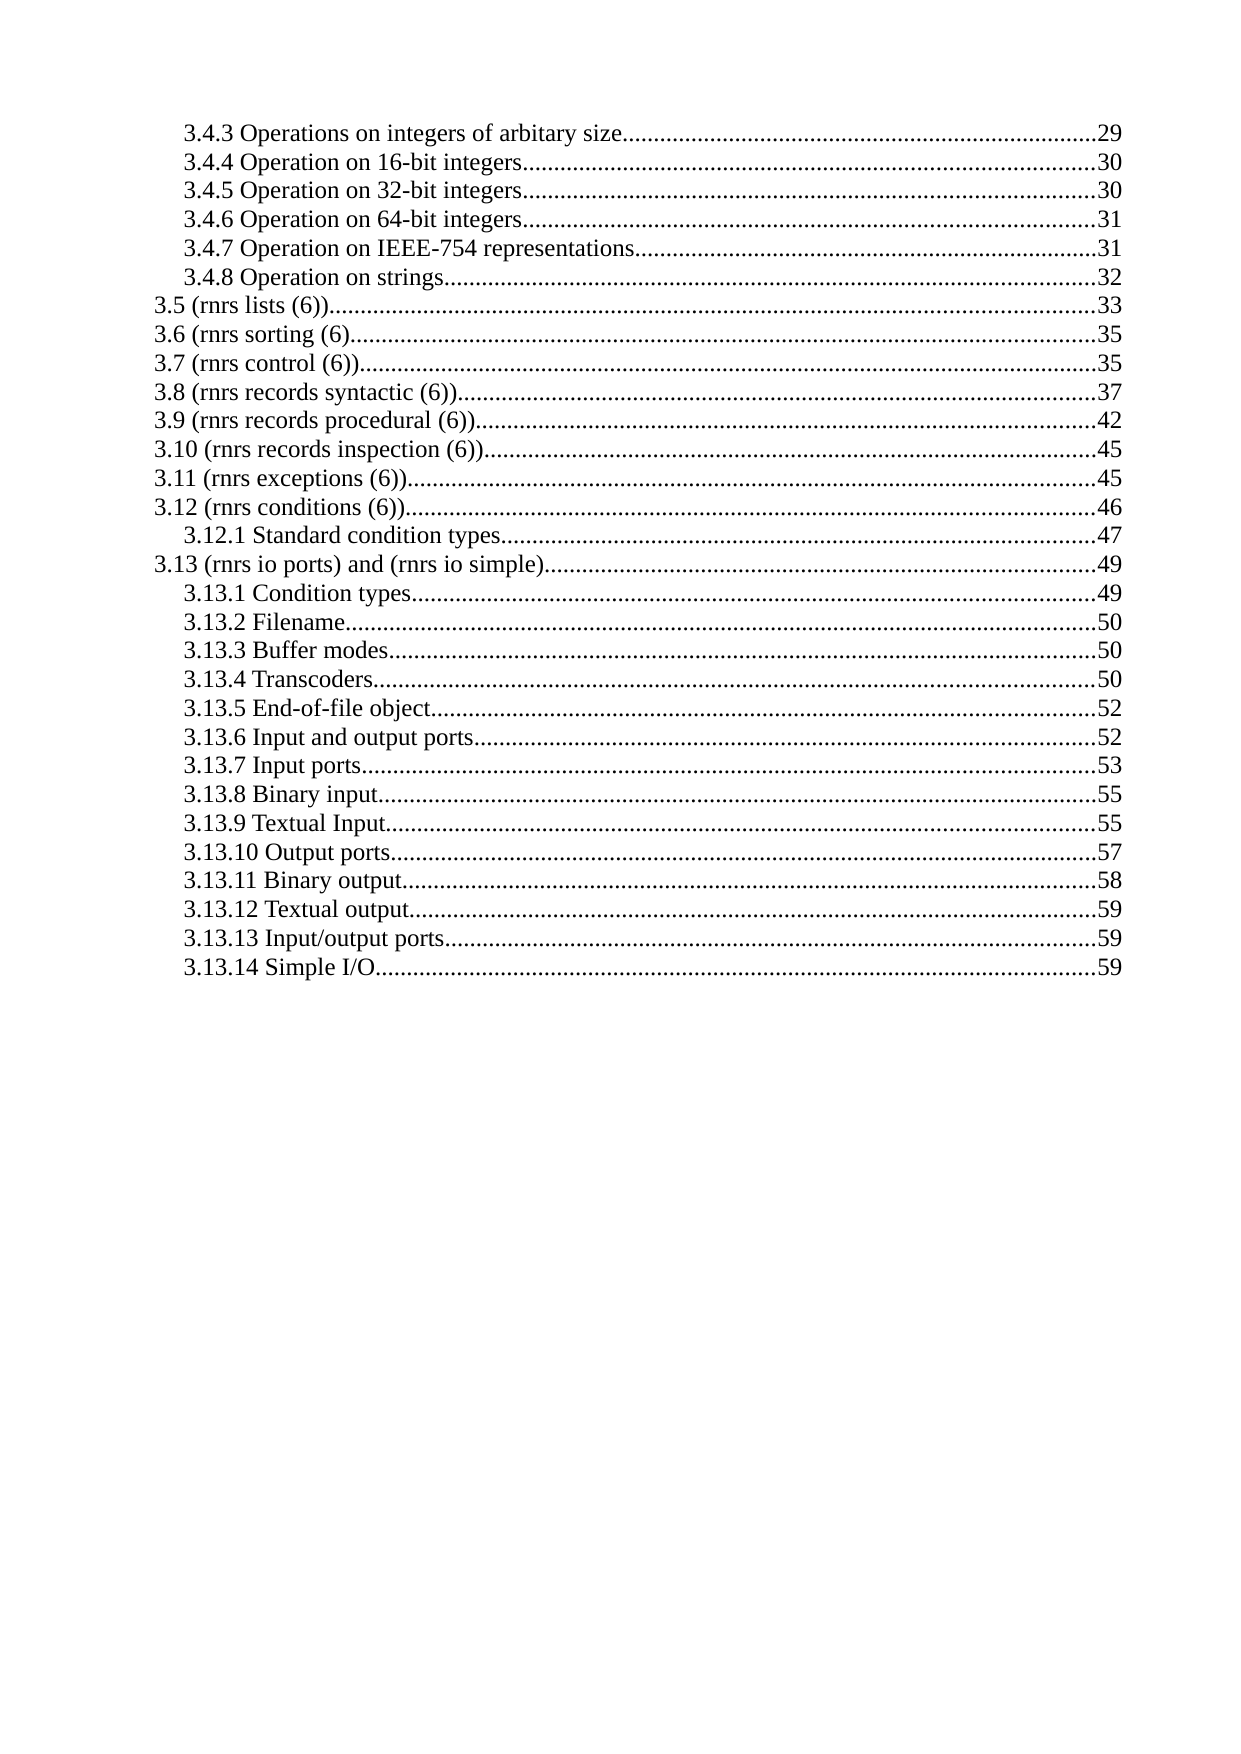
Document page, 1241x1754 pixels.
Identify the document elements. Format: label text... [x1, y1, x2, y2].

text 3.8 (rnrs records syntactic (6)) 37 [148, 377, 1122, 406]
text 3.12.1 Standard condition types 47 [177, 521, 1122, 549]
text 3.13.11 Binary output 58 [177, 866, 1122, 894]
text 3.7 (rnrs control (6)) 35 [148, 348, 1122, 377]
text 3.4.3 Operations on integers of arbitary size 29 [177, 118, 1122, 147]
text 3.4.8 Operation on strings 32 [177, 262, 1122, 291]
text 3.6 (rnrs sorting (6) 35 [148, 319, 1122, 348]
text 3.9 (rnrs records procedural (6)) 42 [148, 406, 1122, 434]
text 3.10 (rnrs records inspection (6)) 45 [148, 434, 1122, 463]
text 3.13.14 Simple I/O 59 [177, 952, 1122, 981]
text 3.13.6 Input and output ports 52 [177, 722, 1122, 751]
text 3.13.12 Textual output 59 [177, 894, 1122, 923]
text 3.13.9 Textual Input 55 [177, 808, 1122, 837]
text 3.4.5 Operation on 32-bit integers 30 [177, 176, 1122, 204]
text 3.13.2 Filename 50 [177, 607, 1122, 636]
text 3.13.5 End-of-file object 52 [177, 693, 1122, 722]
text 3.4.6 Operation on 64-bit integers 31 [177, 204, 1122, 233]
text 3.13.1 Condition types 49 [177, 578, 1122, 607]
text 3.13 (rnrs io ports) and (rnrs io simple) 49 [148, 549, 1122, 578]
text 3.13.13 Input/output ports 59 [177, 923, 1122, 952]
text 3.11 (rnrs exceptions (6)) 45 [148, 463, 1122, 492]
text 3.12 (rnrs conditions (6)) 46 [148, 492, 1122, 521]
text 3.13.4 Transcoders 50 [177, 664, 1122, 693]
text 3.13.10 Output ports 57 [177, 837, 1122, 866]
text 3.13.8 Binary input 55 [177, 779, 1122, 808]
text 3.4.4 Operation on 16-bit integers 30 [177, 147, 1122, 176]
text 3.13.7 Input ports 53 [177, 751, 1122, 779]
text 3.13.3 Buffer modes 50 [177, 636, 1122, 664]
text 3.5 (rnrs lists (6)) 33 [148, 291, 1122, 319]
text 3.4.7 Operation on IEEE-754 representations 31 [177, 233, 1122, 262]
